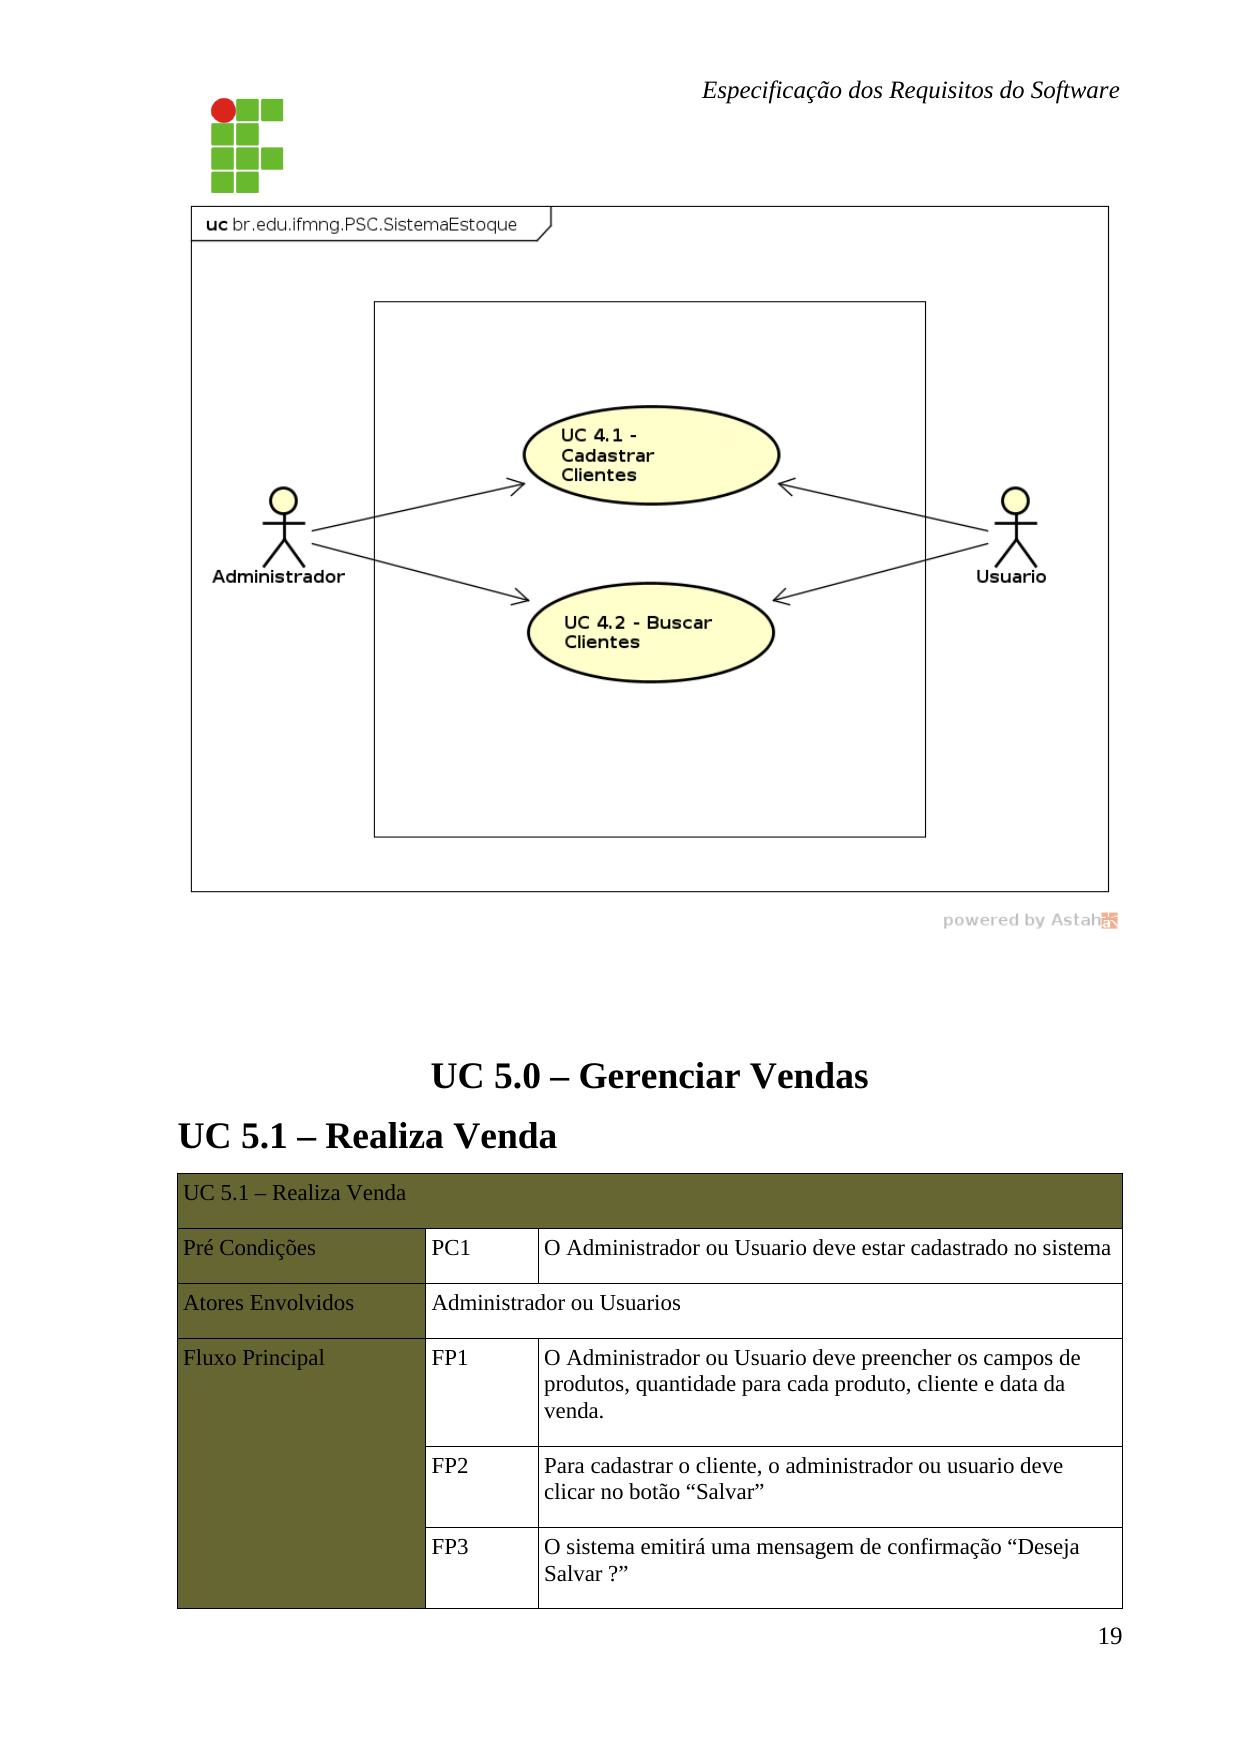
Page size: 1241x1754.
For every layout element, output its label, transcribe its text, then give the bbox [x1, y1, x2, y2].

table_cell Pré Condições [178, 1229, 425, 1283]
table_cell Para cadastrar o cliente, o administrador ou usuario deve clicar no botão “Salvar” [539, 1447, 1122, 1527]
table_cell Administrador ou Usuarios [426, 1284, 1122, 1338]
text UC 5.1 – Realiza Venda [177, 1113, 1122, 1156]
text UC 5.0 – Gerenciar Vendas [177, 1053, 1122, 1096]
table_cell FP3 [426, 1528, 538, 1608]
table_cell PC1 [426, 1229, 538, 1283]
picture [177, 98, 1123, 934]
table_cell Fluxo Principal [178, 1339, 425, 1608]
table_cell FP1 [426, 1339, 538, 1446]
table_cell O sistema emitirá uma mensagem de confirmação “Deseja Salvar ?” [539, 1528, 1122, 1608]
table_header UC 5.1 – Realiza Venda [178, 1174, 1122, 1228]
table_cell O Administrador ou Usuario deve preencher os campos de produtos, quantidade para cada produto, cliente e data da venda. [539, 1339, 1122, 1446]
table_cell FP2 [426, 1447, 538, 1527]
table_cell O Administrador ou Usuario deve estar cadastrado no sistema [539, 1229, 1122, 1283]
table_cell Atores Envolvidos [178, 1284, 425, 1338]
